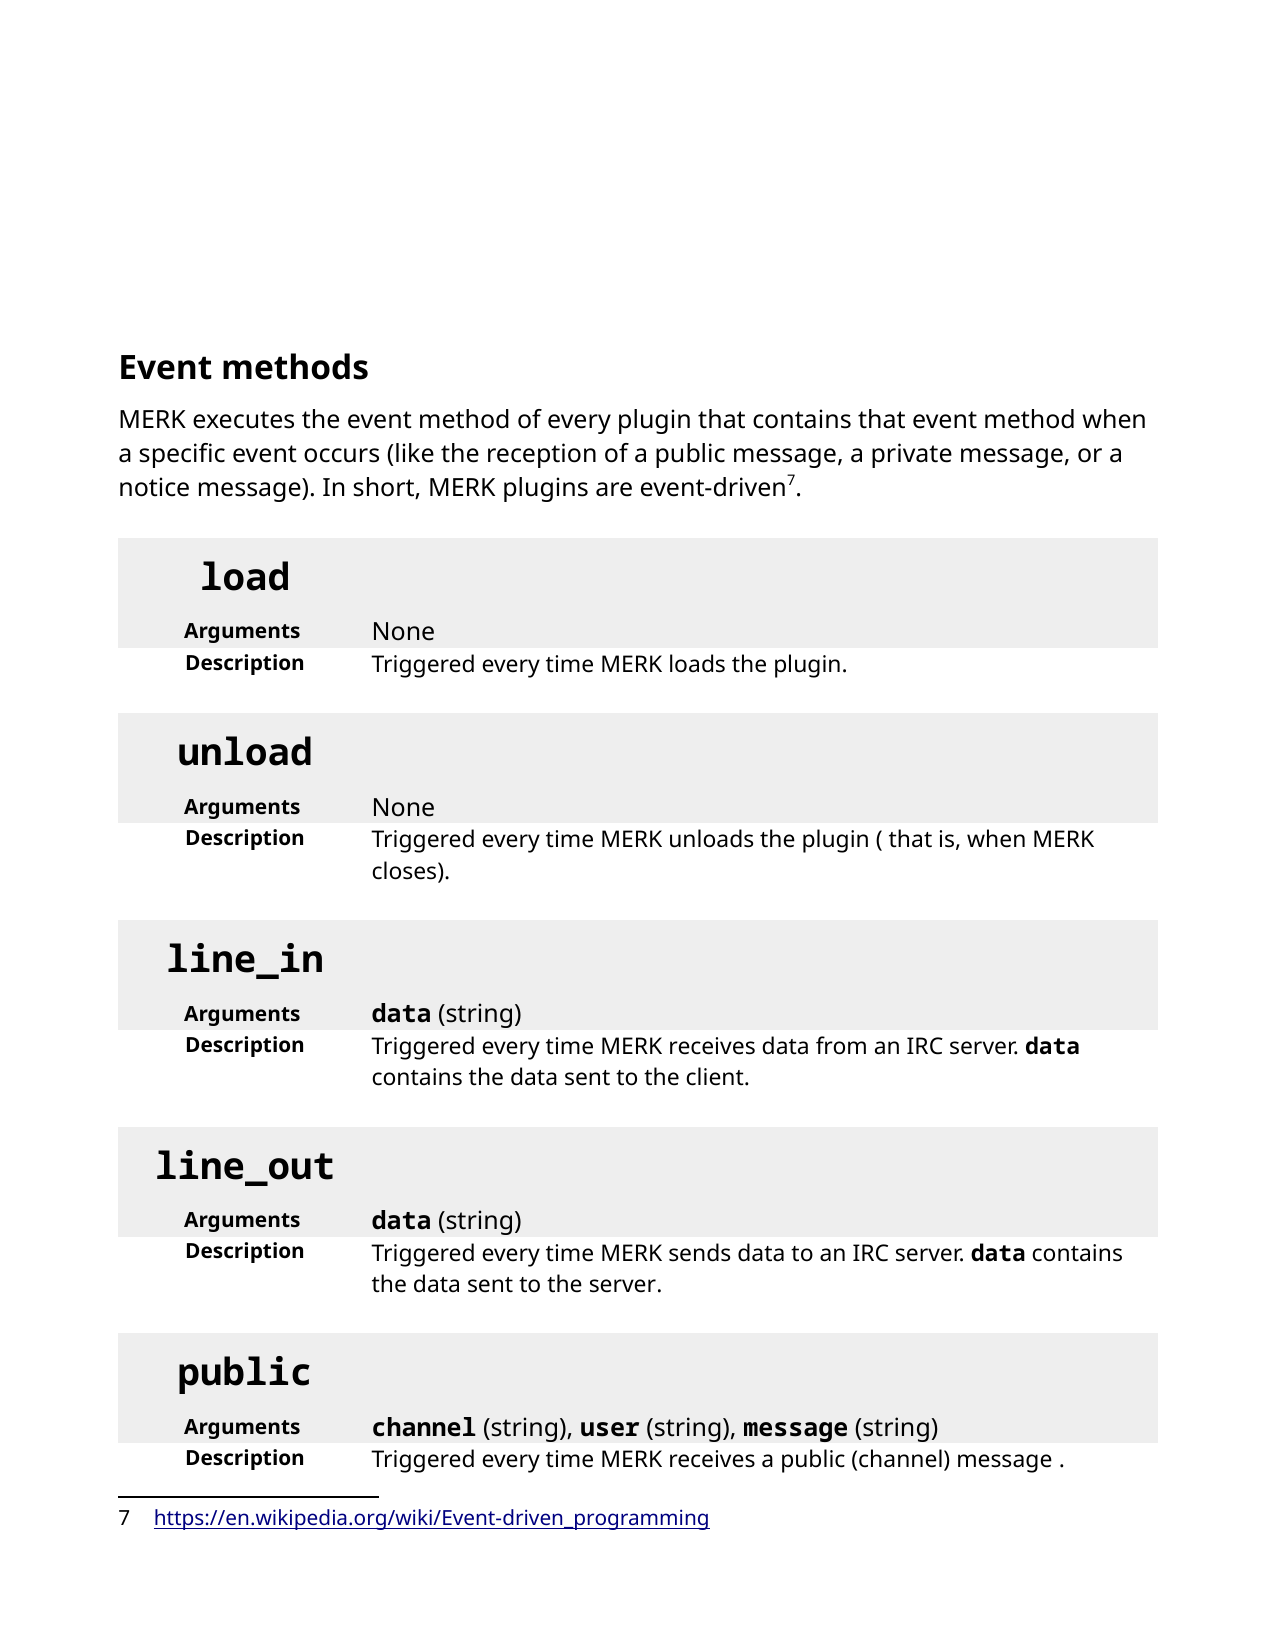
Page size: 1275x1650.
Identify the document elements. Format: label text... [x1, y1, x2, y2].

table_cell Triggered every time MERK loads the plugin. [371, 648, 1158, 679]
table_cell Arguments [118, 1203, 371, 1237]
table_cell Triggered every time MERK sends data to an IRC server. data contains the data sent to the server. [371, 1237, 1158, 1299]
table_cell data (string) [371, 1203, 1158, 1237]
table_header [371, 1333, 1158, 1409]
table_cell None [371, 789, 1158, 823]
table_cell Arguments [118, 1409, 371, 1443]
table_header [371, 920, 1158, 996]
text https://en.wikipedia.org/wiki/Event-driven_programming [118, 1503, 1157, 1532]
table_cell Triggered every time MERK receives a public (channel) message . [371, 1443, 1158, 1474]
table_cell Description [118, 1443, 371, 1474]
table_cell Description [118, 1030, 371, 1092]
table_cell Triggered every time MERK unloads the plugin ( that is, when MERK closes). [371, 823, 1158, 886]
table_cell Arguments [118, 996, 371, 1030]
table_cell data (string) [371, 996, 1158, 1030]
subtitle Event methods [118, 343, 1157, 389]
table_header [371, 1127, 1158, 1203]
table_header line_in [118, 920, 371, 996]
table_cell Description [118, 648, 371, 679]
table_cell None [371, 614, 1158, 648]
table_cell Triggered every time MERK receives data from an IRC server. data contains the data sent to the client. [371, 1030, 1158, 1092]
table_cell Arguments [118, 789, 371, 823]
table_cell channel (string), user (string), message (string) [371, 1409, 1158, 1443]
table_cell Description [118, 1237, 371, 1299]
table_header [371, 713, 1158, 789]
text MERK executes the event method of every plugin that contains that event method when a specific event occurs (like the reception of a public message, a private message, or a notice message). In short, MERK plugins are event-driven. [118, 402, 1157, 504]
table_header [371, 538, 1158, 614]
table_header public [118, 1333, 371, 1409]
table_header load [118, 538, 371, 614]
table_header unload [118, 713, 371, 789]
table_header line_out [118, 1127, 371, 1203]
table_cell Description [118, 823, 371, 886]
table_cell Arguments [118, 614, 371, 648]
